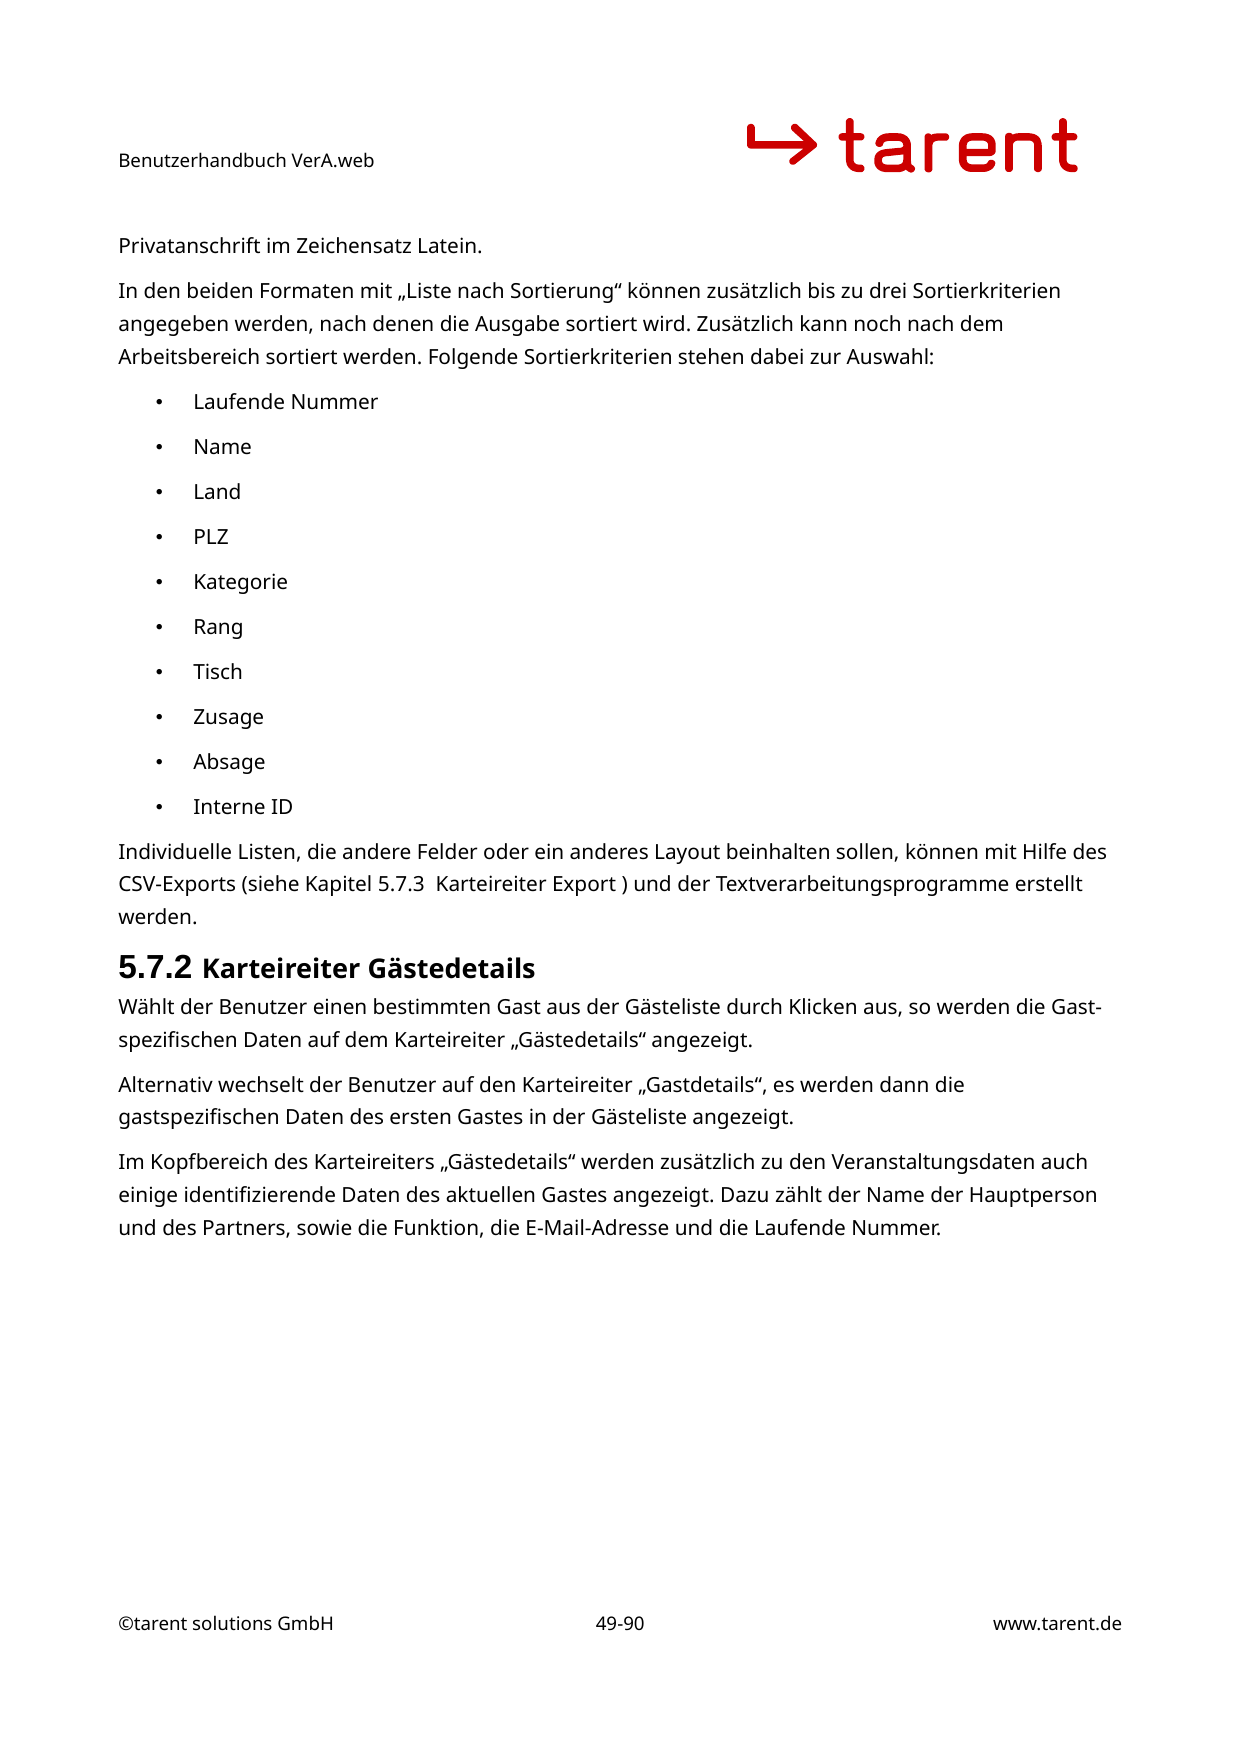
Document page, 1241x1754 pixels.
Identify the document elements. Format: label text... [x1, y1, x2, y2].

list Name [156, 432, 1122, 460]
text In den beiden Formaten mit „Liste nach Sortierung“ können zusätzlich bis zu drei Sortierkriterien angegeben werden, nach denen die Ausgabe sortiert wird. Zusätzlich kann noch nach dem Arbeitsbereich sortiert werden. Folgende Sortierkriterien stehen dabei zur Auswahl: [118, 277, 1122, 370]
list Zusage [156, 702, 1122, 730]
text Privatanschrift im Zeichensatz Latein. [118, 232, 1122, 260]
list PLZ [156, 522, 1122, 550]
list Kategorie [156, 567, 1122, 595]
list Interne ID [156, 792, 1122, 820]
subtitle Karteireiter Gästedetails [118, 947, 1122, 986]
list Laufende Nummer [156, 387, 1122, 415]
list Absage [156, 747, 1122, 775]
text Wählt der Benutzer einen bestimmten Gast aus der Gästeliste durch Klicken aus, so werden die Gast-spezifischen Daten auf dem Karteireiter „Gästedetails“ angezeigt. [118, 992, 1122, 1053]
list Rang [156, 612, 1122, 640]
text Alternativ wechselt der Benutzer auf den Karteireiter „Gastdetails“, es werden dann die gastspezifischen Daten des ersten Gastes in der Gästeliste angezeigt. [118, 1070, 1122, 1131]
list Land [156, 477, 1122, 505]
text Individuelle Listen, die andere Felder oder ein anderes Layout beinhalten sollen, können mit Hilfe des CSV-Exports (siehe Kapitel 5.7.3 Karteireiter Export ) und der Textverarbeitungsprogramme erstellt werden. [118, 837, 1122, 931]
list Tisch [156, 657, 1122, 685]
text Im Kopfbereich des Karteireiters „Gästedetails“ werden zusätzlich zu den Veranstaltungsdaten auch einige identifizierende Daten des aktuellen Gastes angezeigt. Dazu zählt der Name der Hauptperson und des Partners, sowie die Funktion, die E-Mail-Adresse und die Laufende Nummer. [118, 1147, 1122, 1241]
